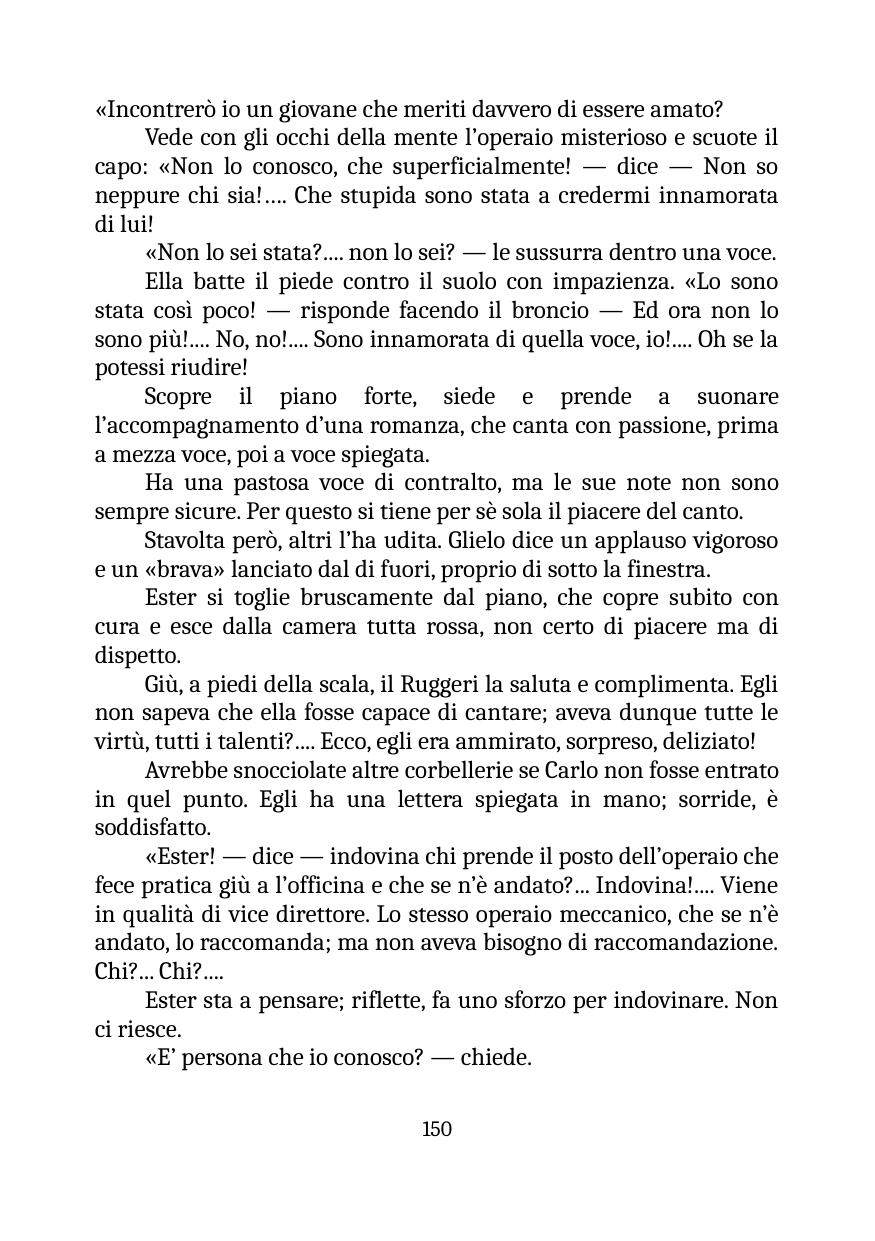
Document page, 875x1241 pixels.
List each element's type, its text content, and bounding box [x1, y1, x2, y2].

text Vede con gli occhi della mente l’operaio misterioso e scuote il capo: «Non lo conosco, che superficialmente! — dice — Non so neppure chi sia!…. Che stupida sono stata a credermi innamorata di lui! [94, 123, 779, 238]
text Ester si toglie bruscamente dal piano, che copre subito con cura e esce dalla camera tutta rossa, non certo di piacere ma di dispetto. [94, 583, 779, 669]
text Giù, a piedi della scala, il Ruggeri la saluta e complimenta. Egli non sapeva che ella fosse capace di cantare; aveva dunque tutte le virtù, tutti i talenti?.... Ecco, egli era ammirato, sorpreso, deliziato! [94, 669, 779, 756]
text Ester sta a pensare; riflette, fa uno sforzo per indovinare. Non ci riesce. [94, 986, 779, 1043]
text «Ester! — dice — indovina chi prende il posto dell’operaio che fece pratica giù a l’officina e che se n’è andato?... Indovina!.... Viene in qualità di vice direttore. Lo stesso operaio meccanico, che se n’è andato, lo raccomanda; ma non aveva bisogno di raccomandazione. Chi?... Chi?.... [94, 842, 779, 986]
text «E’ persona che io conosco? — chiede. [94, 1043, 779, 1072]
text Stavolta però, altri l’ha udita. Glielo dice un applauso vigoroso e un «brava» lanciato dal di fuori, proprio di sotto la finestra. [94, 526, 779, 583]
text «Incontrerò io un giovane che meriti davvero di essere amato? [94, 94, 779, 123]
text Ella batte il piede contro il suolo con impazienza. «Lo sono stata così poco! — risponde facendo il broncio — Ed ora non lo sono più!.... No, no!.... Sono innamorata di quella voce, io!.... Oh se la potessi riudire! [94, 267, 779, 382]
text Ha una pastosa voce di contralto, ma le sue note non sono sempre sicure. Per questo si tiene per sè sola il piacere del canto. [94, 468, 779, 526]
text «Non lo sei stata?.... non lo sei? — le sussurra dentro una voce. [94, 238, 779, 267]
text Avrebbe snocciolate altre corbellerie se Carlo non fosse entrato in quel punto. Egli ha una lettera spiegata in mano; sorride, è soddisfatto. [94, 756, 779, 842]
text Scopre il piano forte, siede e prende a suonare l’accompagnamento d’una romanza, che canta con passione, prima a mezza voce, poi a voce spiegata. [94, 382, 779, 468]
